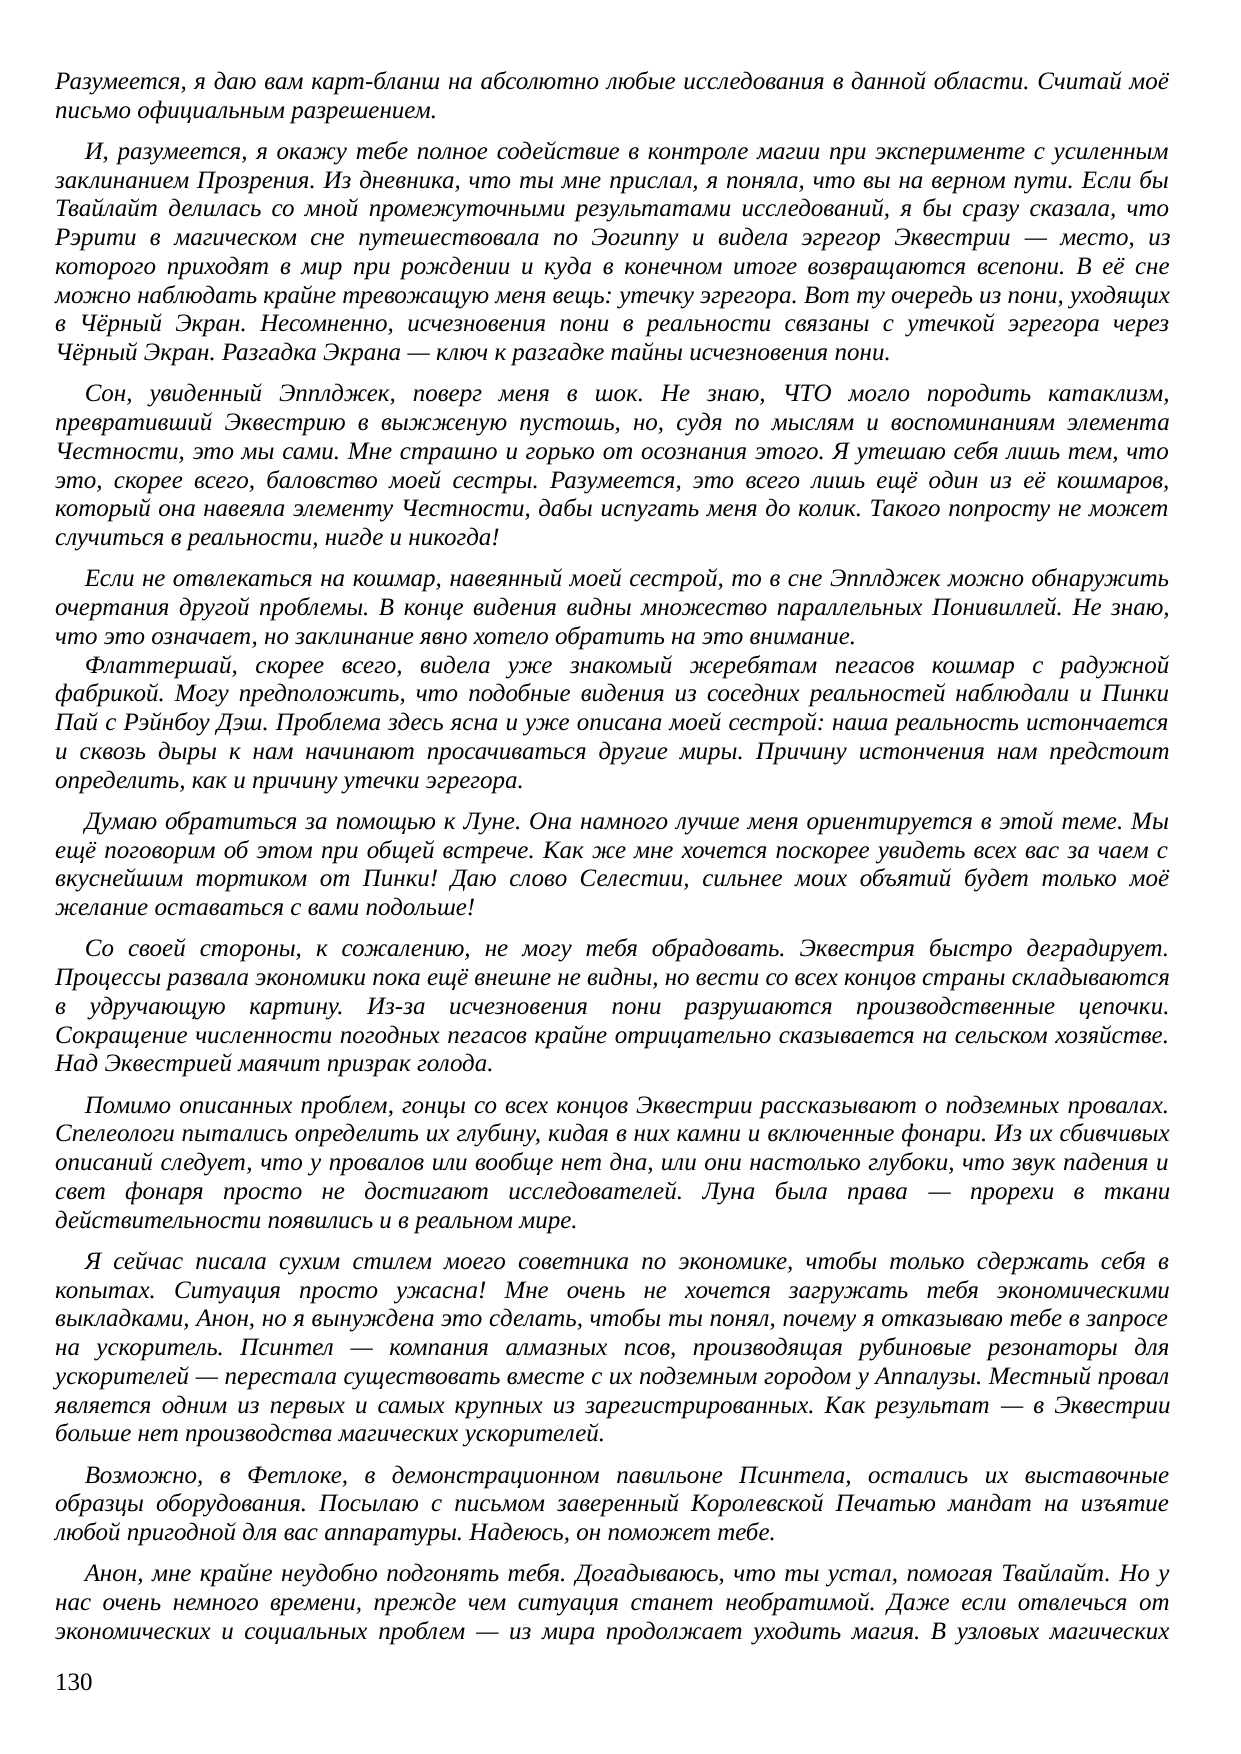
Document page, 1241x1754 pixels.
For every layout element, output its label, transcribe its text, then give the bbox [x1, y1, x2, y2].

text Я сейчас писала сухим стилем моего советника по экономике, чтобы только сдержать себя в копытах. Ситуация просто ужасна! Мне очень не хочется загружать тебя экономическими выкладками, Анон, но я вынуждена это сделать, чтобы ты понял, почему я отказываю тебе в запросе на ускоритель. Псинтел — компания алмазных псов, производящая рубиновые резонаторы для ускорителей — перестала существовать вместе с их подземным городом у Аппалузы. Местный провал является одним из первых и самых крупных из зарегистрированных. Как результат — в Эквестрии больше нет производства магических ускорителей. [55, 1246, 1173, 1447]
text Если не отвлекаться на кошмар, навеянный моей сестрой, то в сне Эпплджек можно обнаружить очертания другой проблемы. В конце видения видны множество параллельных Понивиллей. Не знаю, что это означает, но заклинание явно хотело обратить на это внимание. [55, 563, 1173, 650]
text Разумеется, я даю вам карт-бланш на абсолютно любые исследования в данной области. Считай моё письмо официальным разрешением. [55, 66, 1173, 123]
text Помимо описанных проблем, гонцы со всех концов Эквестрии рассказывают о подземных провалах. Спелеологи пытались определить их глубину, кидая в них камни и включенные фонари. Из их сбивчивых описаний следует, что у провалов или вообще нет дна, или они настолько глубоки, что звук падения и свет фонаря просто не достигают исследователей. Луна была права — прорехи в ткани действительности появились и в реальном мире. [55, 1090, 1173, 1233]
text Cон, увиденный Эпплджек, поверг меня в шок. Не знаю, ЧТО могло породить катаклизм, превративший Эквестрию в выжженую пустошь, но, судя по мыслям и воспоминаниям элемента Честности, это мы сами. Мне страшно и горько от осознания этого. Я утешаю себя лишь тем, что это, скорее всего, баловство моей сестры. Разумеется, это всего лишь ещё один из её кошмаров, который она навеяла элементу Честности, дабы испугать меня до колик. Такого попросту не может случиться в реальности, нигде и никогда! [55, 378, 1173, 551]
text Возможно, в Фетлоке, в демонстрационном павильоне Псинтела, остались их выставочные образцы оборудования. Посылаю с письмом заверенный Королевской Печатью мандат на изъятие любой пригодной для вас аппаратуры. Надеюсь, он поможет тебе. [55, 1460, 1173, 1546]
text Со своей стороны, к сожалению, не могу тебя обрадовать. Эквестрия быстро деградирует. Процессы развала экономики пока ещё внешне не видны, но вести со всех концов страны складываются в удручающую картину. Из-за исчезновения пони разрушаются производственные цепочки. Сокращение численности погодных пегасов крайне отрицательно сказывается на сельском хозяйстве. Над Эквестрией маячит призрак голода. [55, 933, 1173, 1077]
text Анон, мне крайне неудобно подгонять тебя. Догадываюсь, что ты устал, помогая Твайлайт. Но у нас очень немного времени, прежде чем ситуация станет необратимой. Даже если отвлечься от экономических и социальных проблем — из мира продолжает уходить магия. В узловых магических [55, 1558, 1173, 1645]
text Думаю обратиться за помощью к Луне. Она намного лучше меня ориентируется в этой теме. Мы ещё поговорим об этом при общей встрече. Как же мне хочется поскорее увидеть всех вас за чаем с вкуснейшим тортиком от Пинки! Даю слово Селестии, сильнее моих объятий будет только моё желание оставаться с вами подольше! [55, 806, 1173, 921]
text Флаттершай, скорее всего, видела уже знакомый жеребятам пегасов кошмар с радужной фабрикой. Могу предположить, что подобные видения из соседних реальностей наблюдали и Пинки Пай с Рэйнбоу Дэш. Проблема здесь ясна и уже описана моей сестрой: наша реальность истончается и сквозь дыры к нам начинают просачиваться другие миры. Причину истончения нам предстоит определить, как и причину утечки эгрегора. [55, 650, 1173, 793]
text И, разумеется, я окажу тебе полное содействие в контроле магии при эксперименте с усиленным заклинанием Прозрения. Из дневника, что ты мне прислал, я поняла, что вы на верном пути. Если бы Твайлайт делилась со мной промежуточными результатами исследований, я бы сразу сказала, что Рэрити в магическом сне путешествовала по Эогиппу и видела эгрегор Эквестрии — место, из которого приходят в мир при рождении и куда в конечном итоге возвращаются всепони. В её сне можно наблюдать крайне тревожащую меня вещь: утечку эгрегора. Вот ту очередь из пони, уходящих в Чёрный Экран. Несомненно, исчезновения пони в реальности связаны с утечкой эгрегора через Чёрный Экран. Разгадка Экрана — ключ к разгадке тайны исчезновения пони. [55, 136, 1173, 366]
